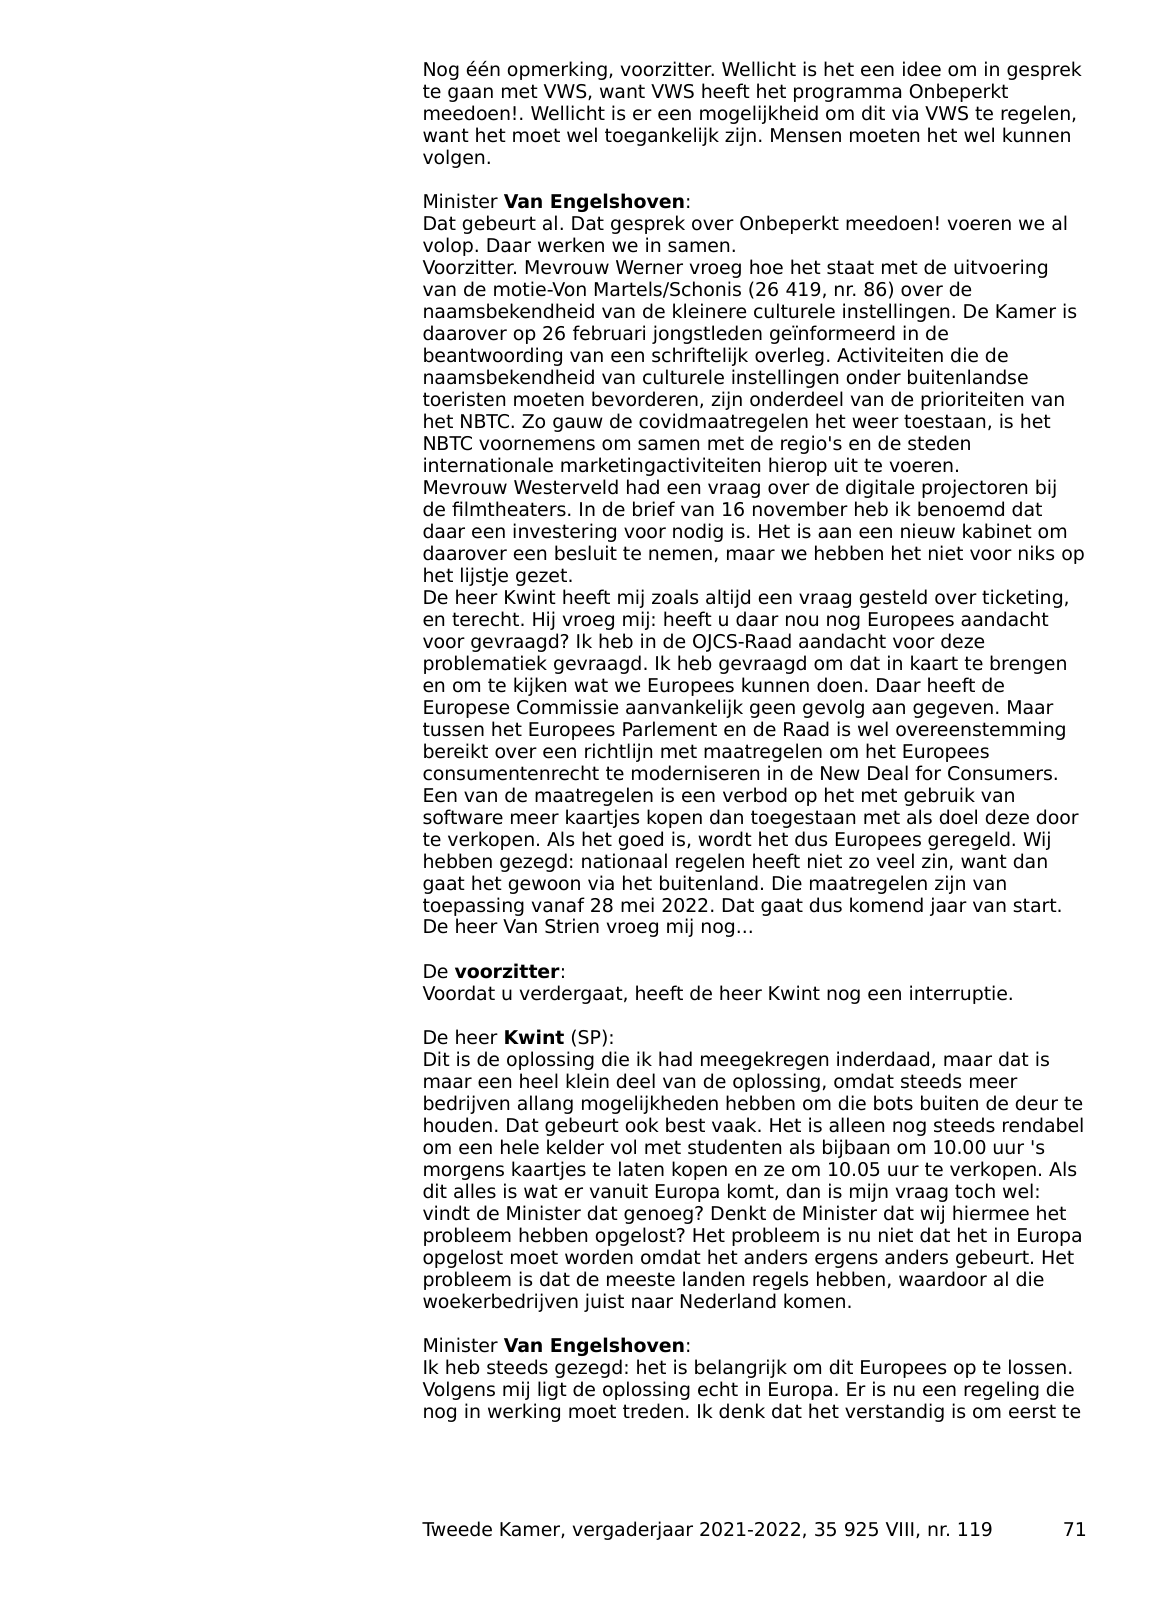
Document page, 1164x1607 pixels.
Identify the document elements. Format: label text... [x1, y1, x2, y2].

text Mevrouw Westerveld had een vraag over de digitale projectoren bij de filmtheaters. In de brief van 16 november heb ik benoemd dat daar een investering voor nodig is. Het is aan een nieuw kabinet om daarover een besluit te nemen, maar we hebben het niet voor niks op het lijstje gezet. [422, 477, 1087, 587]
text Minister Van Engelshoven: [422, 191, 1087, 213]
text Dat gebeurt al. Dat gesprek over Onbeperkt meedoen! voeren we al volop. Daar werken we in samen. [422, 213, 1087, 257]
text De heer Kwint (SP): [422, 1027, 1087, 1049]
text De heer Van Strien vroeg mij nog... [422, 916, 1087, 938]
text Minister Van Engelshoven: [422, 1335, 1087, 1357]
text De voorzitter: [422, 961, 1087, 983]
text Voordat u verdergaat, heeft de heer Kwint nog een interruptie. [422, 983, 1087, 1004]
text Ik heb steeds gezegd: het is belangrijk om dit Europees op te lossen. Volgens mij ligt de oplossing echt in Europa. Er is nu een regeling die nog in werking moet treden. Ik denk dat het verstandig is om eerst te [422, 1357, 1087, 1423]
text De heer Kwint heeft mij zoals altijd een vraag gesteld over ticketing, en terecht. Hij vroeg mij: heeft u daar nou nog Europees aandacht voor gevraagd? Ik heb in de OJCS-Raad aandacht voor deze problematiek gevraagd. Ik heb gevraagd om dat in kaart te brengen en om te kijken wat we Europees kunnen doen. Daar heeft de Europese Commissie aanvankelijk geen gevolg aan gegeven. Maar tussen het Europees Parlement en de Raad is wel overeenstemming bereikt over een richtlijn met maatregelen om het Europees consumentenrecht te moderniseren in de New Deal for Consumers. Een van de maatregelen is een verbod op het met gebruik van software meer kaartjes kopen dan toegestaan met als doel deze door te verkopen. Als het goed is, wordt het dus Europees geregeld. Wij hebben gezegd: nationaal regelen heeft niet zo veel zin, want dan gaat het gewoon via het buitenland. Die maatregelen zijn van toepassing vanaf 28 mei 2022. Dat gaat dus komend jaar van start. [422, 587, 1087, 916]
text Voorzitter. Mevrouw Werner vroeg hoe het staat met de uitvoering van de motie-Von Martels/Schonis (26 419, nr. 86) over de naamsbekendheid van de kleinere culturele instellingen. De Kamer is daarover op 26 februari jongstleden geïnformeerd in de beantwoording van een schriftelijk overleg. Activiteiten die de naamsbekendheid van culturele instellingen onder buitenlandse toeristen moeten bevorderen, zijn onderdeel van de prioriteiten van het NBTC. Zo gauw de covidmaatregelen het weer toestaan, is het NBTC voornemens om samen met de regio's en de steden internationale marketingactiviteiten hierop uit te voeren. [422, 257, 1087, 477]
text Dit is de oplossing die ik had meegekregen inderdaad, maar dat is maar een heel klein deel van de oplossing, omdat steeds meer bedrijven allang mogelijkheden hebben om die bots buiten de deur te houden. Dat gebeurt ook best vaak. Het is alleen nog steeds rendabel om een hele kelder vol met studenten als bijbaan om 10.00 uur 's morgens kaartjes te laten kopen en ze om 10.05 uur te verkopen. Als dit alles is wat er vanuit Europa komt, dan is mijn vraag toch wel: vindt de Minister dat genoeg? Denkt de Minister dat wij hiermee het probleem hebben opgelost? Het probleem is nu niet dat het in Europa opgelost moet worden omdat het anders ergens anders gebeurt. Het probleem is dat de meeste landen regels hebben, waardoor al die woekerbedrijven juist naar Nederland komen. [422, 1049, 1087, 1312]
text Nog één opmerking, voorzitter. Wellicht is het een idee om in gesprek te gaan met VWS, want VWS heeft het programma Onbeperkt meedoen!. Wellicht is er een mogelijkheid om dit via VWS te regelen, want het moet wel toegankelijk zijn. Mensen moeten het wel kunnen volgen. [422, 59, 1087, 169]
